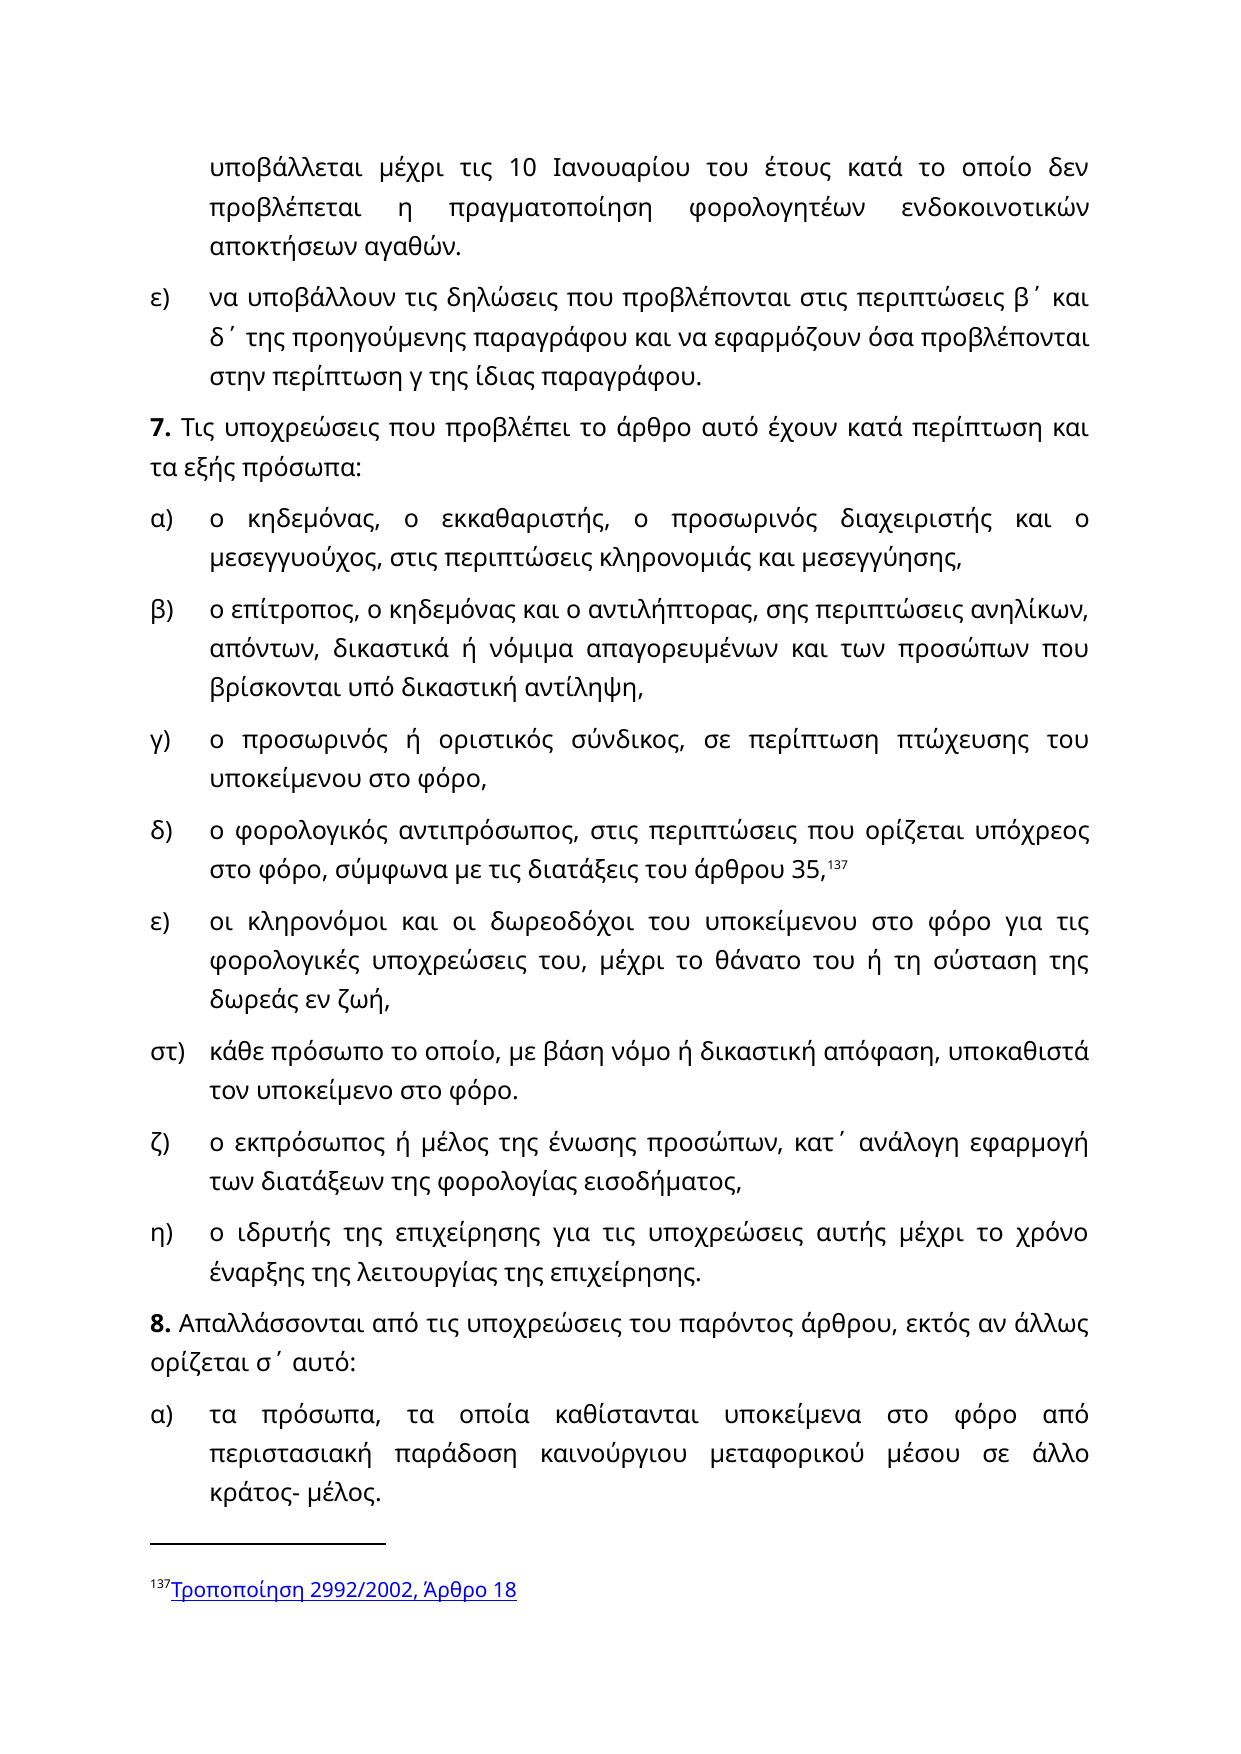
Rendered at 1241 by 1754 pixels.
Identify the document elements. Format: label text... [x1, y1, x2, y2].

list στ) κάθε πρόσωπο το οποίο, με βάση νόμο ή δικαστική απόφαση, υποκαθιστά τον υποκείμενο στο φόρο. [150, 1033, 1090, 1107]
list α) ο κηδεμόνας, ο εκκαθαριστής, ο προσωρινός διαχειριστής και ο μεσεγγυούχος, στις περιπτώσεις κληρονομιάς και μεσεγγύησης, [150, 501, 1090, 574]
list ε) οι κληρονόμοι και οι δωρεοδόχοι του υποκείμενου στο φόρο για τις φορολογικές υποχρεώσεις του, μέχρι το θάνατο του ή τη σύσταση της δωρεάς εν ζωή, [150, 903, 1090, 1016]
list ζ) ο εκπρόσωπος ή μέλος της ένωσης προσώπων, κατ΄ ανάλογη εφαρμογή των διατάξεων της φορολογίας εισοδήματος, [150, 1124, 1090, 1197]
text Τροποποίηση 2992/2002, Άρθρο 18 [150, 1576, 1090, 1604]
list δ) ο φορολογικός αντιπρόσωπος, στις περιπτώσεις που ορίζεται υπόχρεος στο φόρο, σύμφωνα με τις διατάξεις του άρθρου 35, [150, 812, 1090, 886]
list γ) ο προσωρινός ή οριστικός σύνδικος, σε περίπτωση πτώχευσης του υποκείμενου στο φόρο, [150, 722, 1090, 795]
list η) ο ιδρυτής της επιχείρησης για τις υποχρεώσεις αυτής μέχρι το χρόνο έναρξης της λειτουργίας της επιχείρησης. [150, 1215, 1090, 1288]
list β) ο επίτροπος, ο κηδεμόνας και ο αντιλήπτορας, σης περιπτώσεις ανηλίκων, απόντων, δικαστικά ή νόμιμα απαγορευμένων και των προσώπων που βρίσκονται υπό δικαστική αντίληψη, [150, 592, 1090, 704]
list α) τα πρόσωπα, τα οποία καθίστανται υποκείμενα στο φόρο από περιστασιακή παράδοση καινούργιου μεταφορικού μέσου σε άλλο κράτος- μέλος. [150, 1397, 1090, 1509]
list υποβάλλεται μέχρι τις 10 Ιανουαρίου του έτους κατά το οποίο δεν προβλέπεται η πραγματοποίηση φορολογητέων ενδοκοινοτικών αποκτήσεων αγαθών. [150, 150, 1090, 262]
text 7. Τις υποχρεώσεις που προβλέπει το άρθρο αυτό έχουν κατά περίπτωση και τα εξής πρόσωπα: [150, 410, 1090, 483]
list ε) να υποβάλλουν τις δηλώσεις που προβλέπονται στις περιπτώσεις β΄ και δ΄ της προηγούμενης παραγράφου και να εφαρμόζουν όσα προβλέπονται στην περίπτωση γ της ίδιας παραγράφου. [150, 280, 1090, 392]
text 8. Απαλλάσσονται από τις υποχρεώσεις του παρόντος άρθρου, εκτός αν άλλως ορίζεται σ΄ αυτό: [150, 1306, 1090, 1379]
